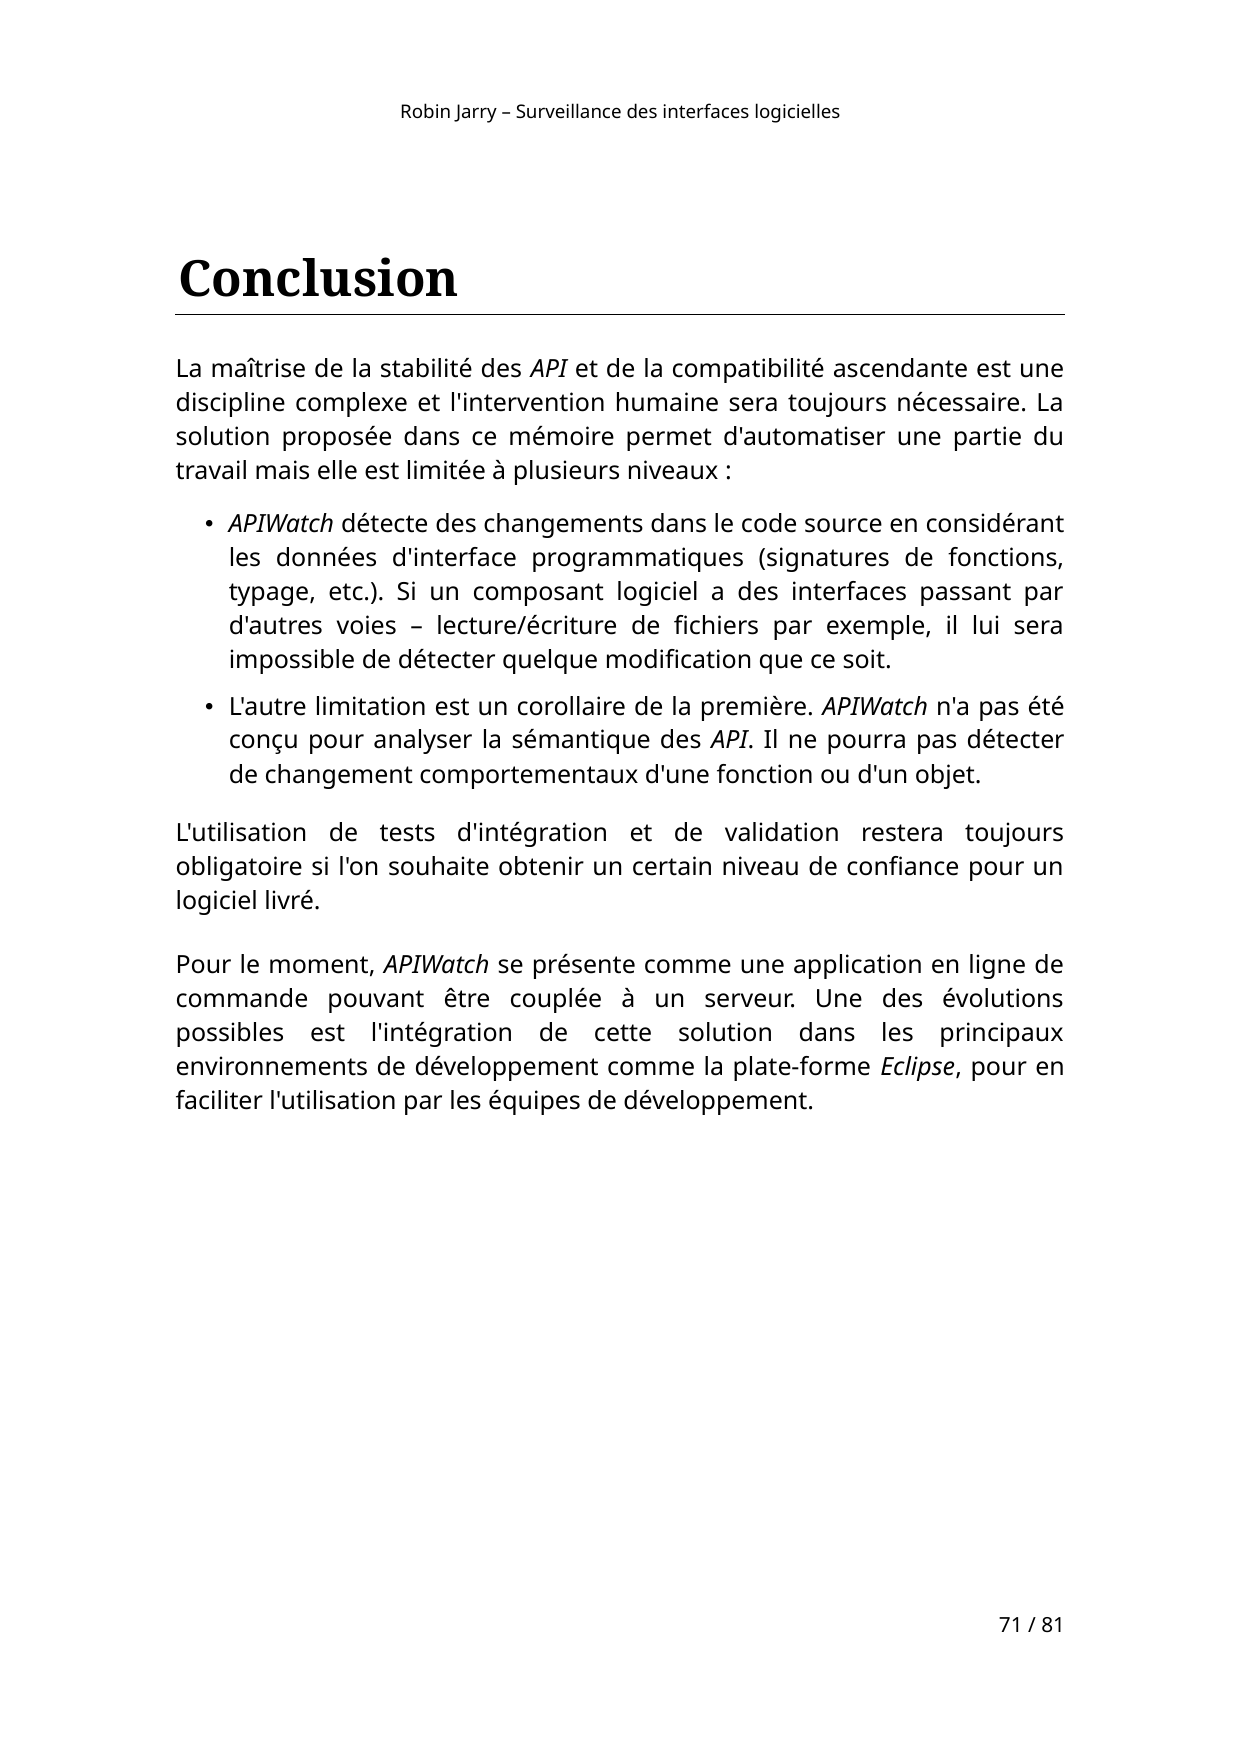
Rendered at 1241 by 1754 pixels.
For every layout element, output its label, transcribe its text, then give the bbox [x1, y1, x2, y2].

text L'utilisation de tests d'intégration et de validation restera toujours obligatoire si l'on souhaite obtenir un certain niveau de confiance pour un logiciel livré. [175, 814, 1065, 917]
text La maîtrise de la stabilité des API et de la compatibilité ascendante est une discipline complexe et l'intervention humaine sera toujours nécessaire. La solution proposée dans ce mémoire permet d'automatiser une partie du travail mais elle est limitée à plusieurs niveaux : [175, 351, 1065, 487]
subtitle Conclusion [175, 240, 1065, 314]
list L'autre limitation est un corollaire de la première. APIWatch n'a pas été conçu pour analyser la sémantique des API. Il ne pourra pas détecter de changement comportementaux d'une fonction ou d'un objet. [205, 688, 1065, 790]
list APIWatch détecte des changements dans le code source en considérant les données d'interface programmatiques (signatures de fonctions, typage, etc.). Si un composant logiciel a des interfaces passant par d'autres voies – lecture/écriture de fichiers par exemple, il lui sera impossible de détecter quelque modification que ce soit. [205, 505, 1065, 676]
text Pour le moment, APIWatch se présente comme une application en ligne de commande pouvant être couplée à un serveur. Une des évolutions possibles est l'intégration de cette solution dans les principaux environnements de développement comme la plate-forme Eclipse, pour en faciliter l'utilisation par les équipes de développement. [175, 947, 1065, 1117]
